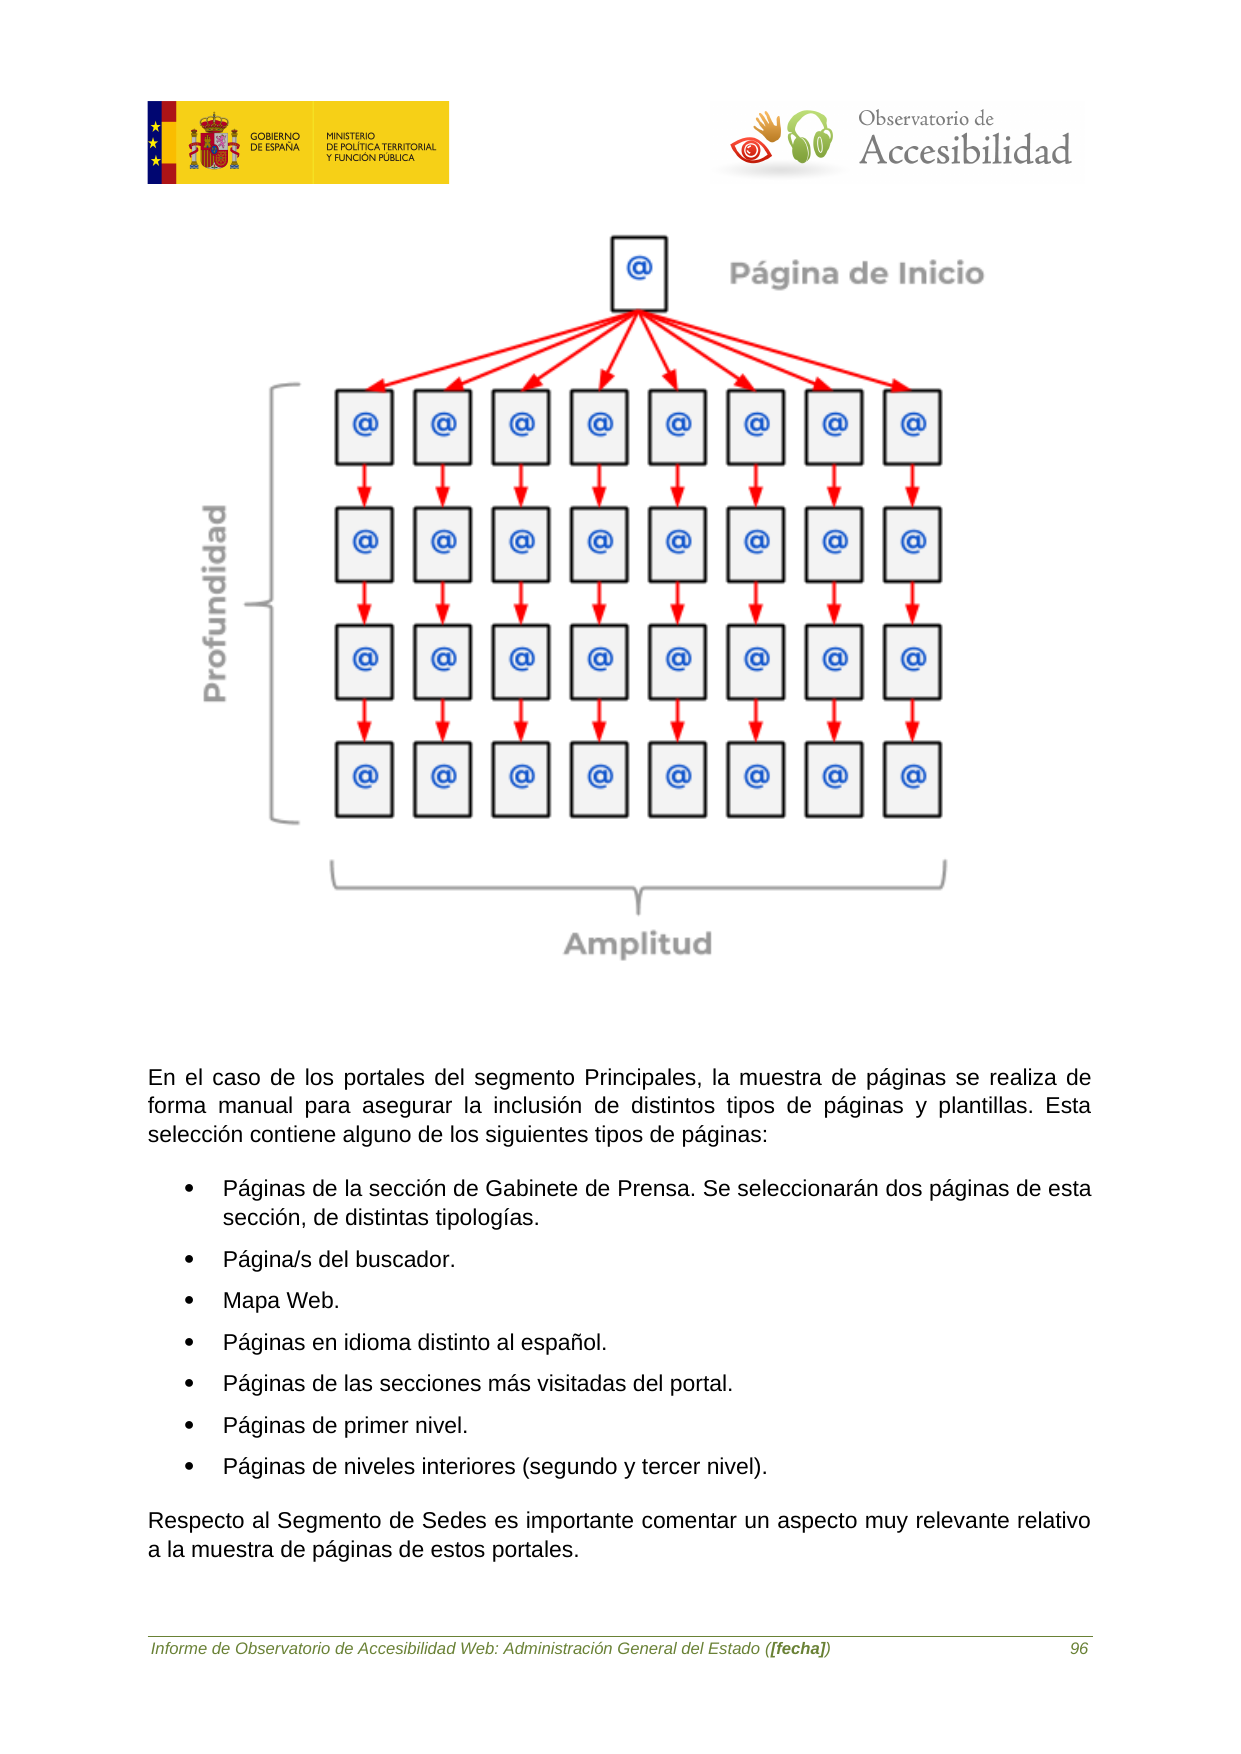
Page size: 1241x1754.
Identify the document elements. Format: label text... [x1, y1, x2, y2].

picture [147, 101, 450, 184]
list Páginas en idioma distinto al español. [185, 1329, 1092, 1355]
list Página/s del buscador. [185, 1246, 1092, 1272]
picture [147, 219, 1093, 1013]
list Páginas de niveles interiores (segundo y tercer nivel). [185, 1453, 1092, 1479]
list Páginas de la sección de Gabinete de Prensa. Se seleccionarán dos páginas de esta sección, de distintas tipologías. [185, 1175, 1092, 1231]
list Páginas de las secciones más visitadas del portal. [185, 1370, 1092, 1396]
list Mapa Web. [185, 1287, 1092, 1313]
picture [710, 101, 1086, 184]
text Respecto al Segmento de Sedes es importante comentar un aspecto muy relevante relativo a la muestra de páginas de estos portales. [148, 1507, 1092, 1562]
text En el caso de los portales del segmento Principales, la muestra de páginas se realiza de forma manual para asegurar la inclusión de distintos tipos de páginas y plantillas. Esta selección contiene alguno de los siguientes tipos de páginas: [148, 1063, 1092, 1148]
list Páginas de primer nivel. [185, 1412, 1092, 1438]
